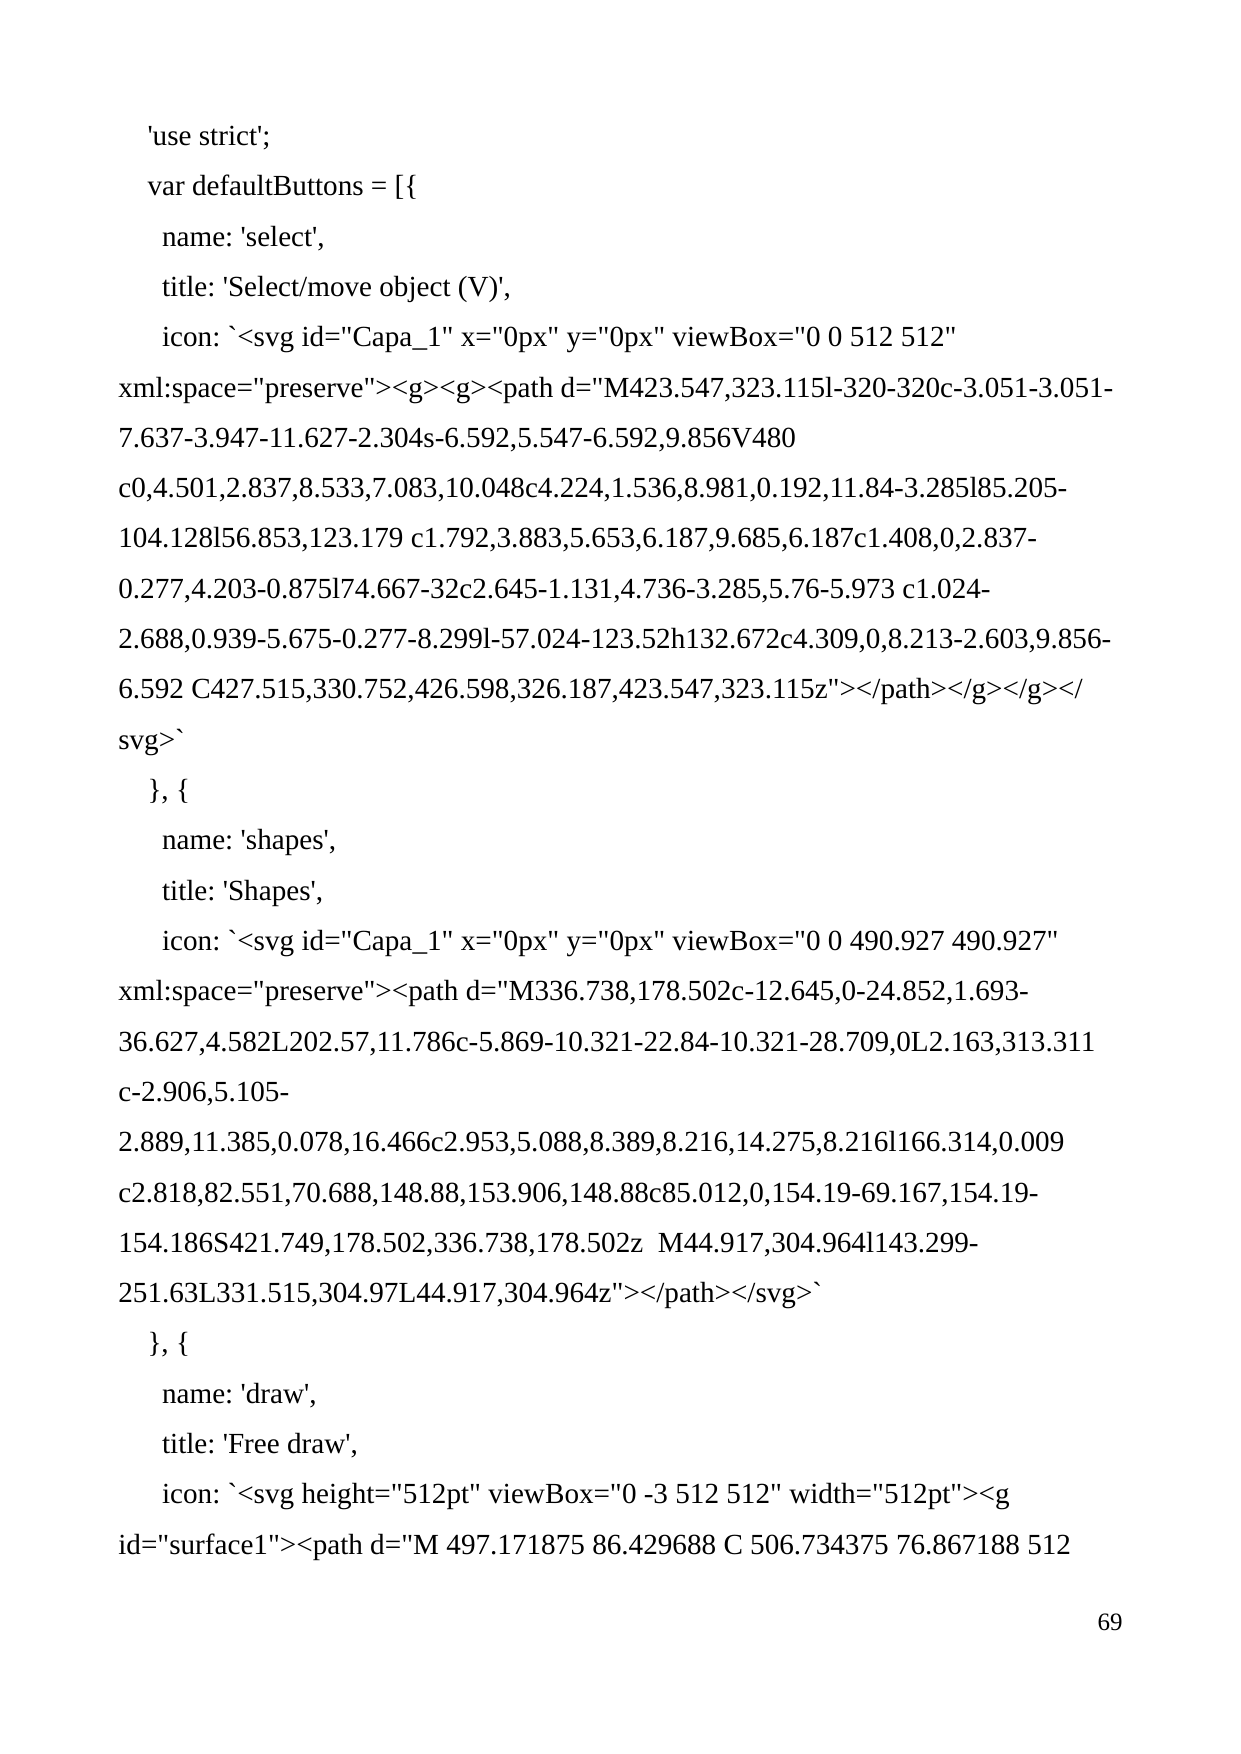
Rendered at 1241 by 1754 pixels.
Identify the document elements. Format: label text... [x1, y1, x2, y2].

text name: 'draw', [118, 1376, 1122, 1409]
text title: 'Shapes', [118, 873, 1122, 906]
text icon: `<svg id="Capa_1" x="0px" y="0px" viewBox="0 0 512 512" xml:space="preserve"><g><g><path d="M423.547,323.115l-320-320c-3.051-3.051-7.637-3.947-11.627-2.304s-6.592,5.547-6.592,9.856V480 c0,4.501,2.837,8.533,7.083,10.048c4.224,1.536,8.981,0.192,11.84-3.285l85.205-104.128l56.853,123.179 c1.792,3.883,5.653,6.187,9.685,6.187c1.408,0,2.837-0.277,4.203-0.875l74.667-32c2.645-1.131,4.736-3.285,5.76-5.973 c1.024-2.688,0.939-5.675-0.277-8.299l-57.024-123.52h132.672c4.309,0,8.213-2.603,9.856-6.592 C427.515,330.752,426.598,326.187,423.547,323.115z"></path></g></g></svg>` [118, 319, 1122, 755]
text title: 'Select/move object (V)', [118, 269, 1122, 303]
text title: 'Free draw', [118, 1426, 1122, 1460]
text icon: `<svg height="512pt" viewBox="0 -3 512 512" width="512pt"><g id="surface1"><path d="M 497.171875 86.429688 C 506.734375 76.867188 512 [118, 1477, 1122, 1560]
text icon: `<svg id="Capa_1" x="0px" y="0px" viewBox="0 0 490.927 490.927" xml:space="preserve"><path d="M336.738,178.502c-12.645,0-24.852,1.693-36.627,4.582L202.57,11.786c-5.869-10.321-22.84-10.321-28.709,0L2.163,313.311 c-2.906,5.105-2.889,11.385,0.078,16.466c2.953,5.088,8.389,8.216,14.275,8.216l166.314,0.009 c2.818,82.551,70.688,148.88,153.906,148.88c85.012,0,154.19-69.167,154.19-154.186S421.749,178.502,336.738,178.502z M44.917,304.964l143.299-251.63L331.515,304.97L44.917,304.964z"></path></svg>` [118, 923, 1122, 1309]
text 'use strict'; [118, 118, 1122, 152]
text }, { [118, 772, 1122, 806]
text var defaultButtons = [{ [118, 168, 1122, 202]
text name: 'shapes', [118, 822, 1122, 856]
text name: 'select', [118, 219, 1122, 252]
text }, { [118, 1326, 1122, 1359]
